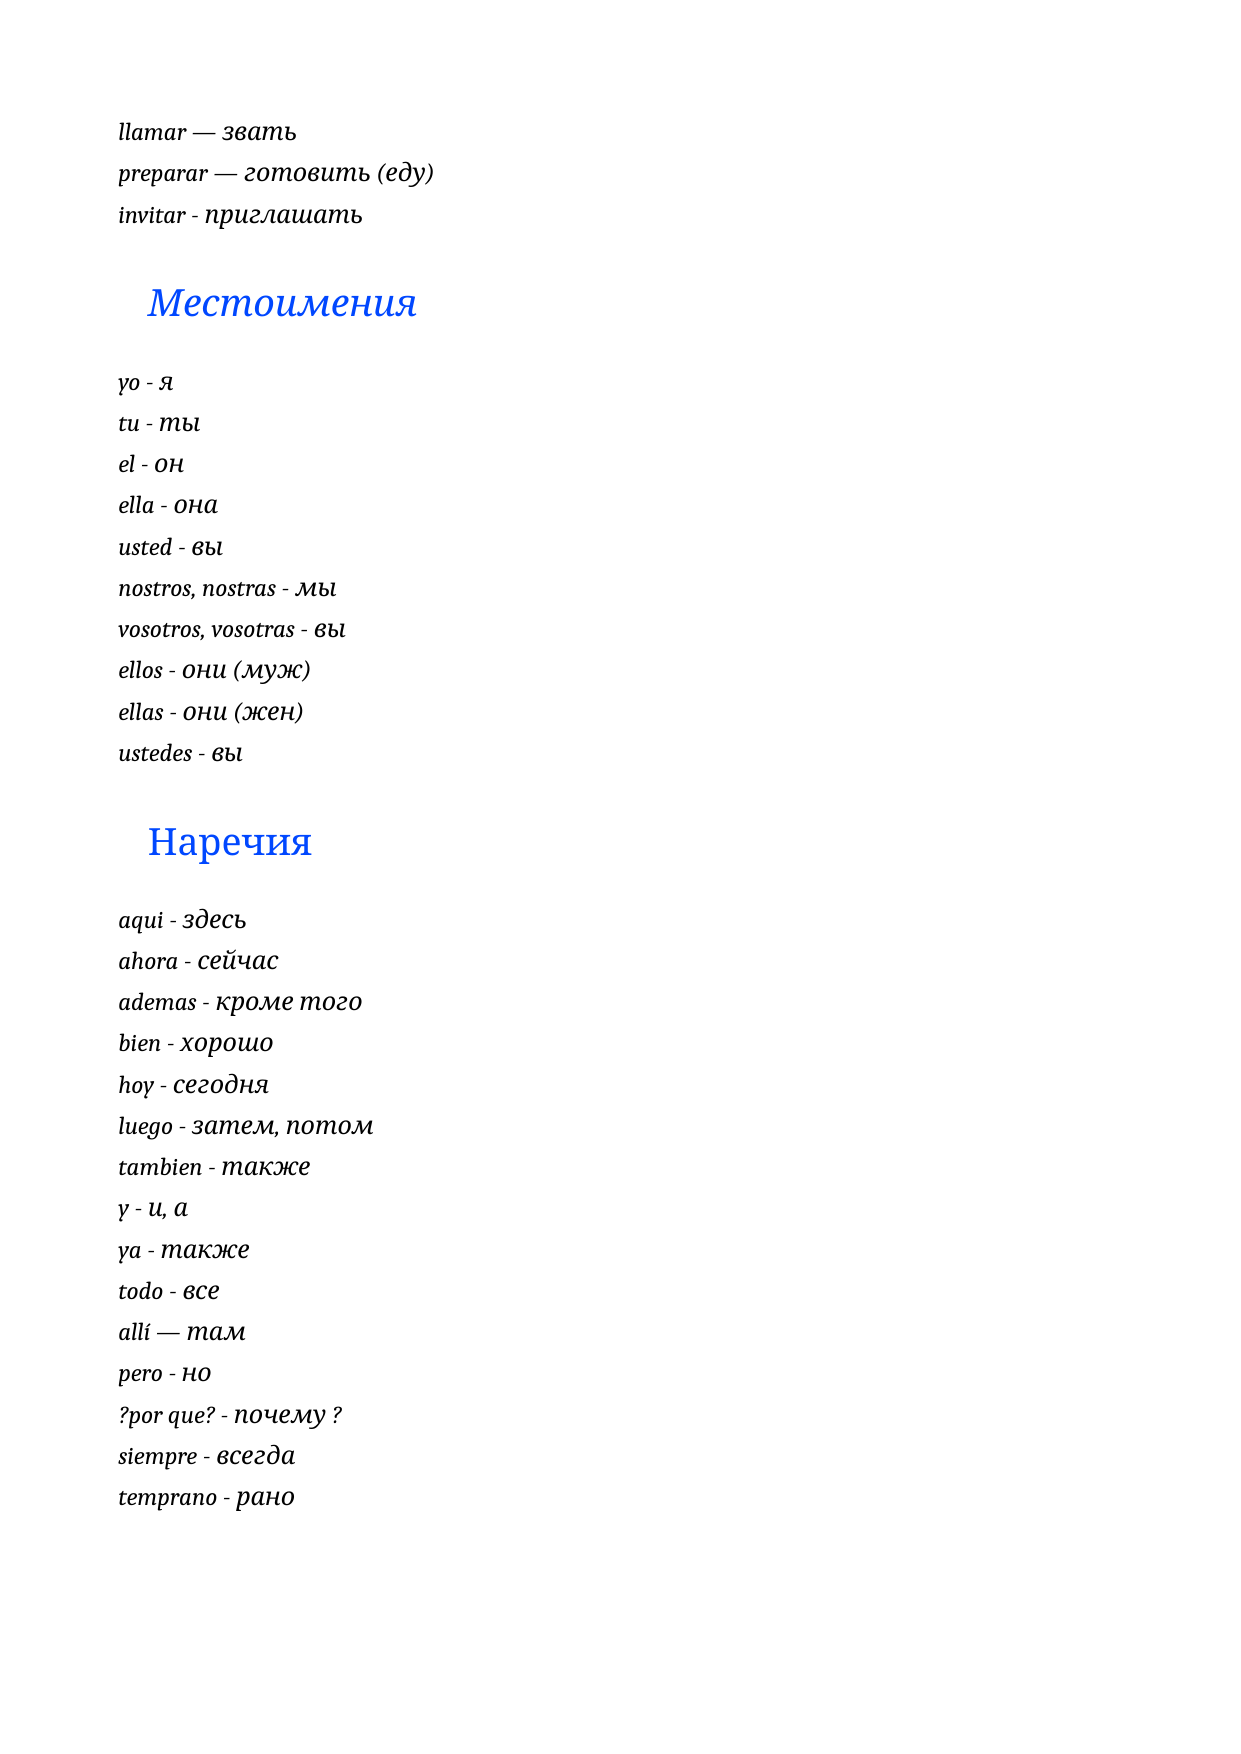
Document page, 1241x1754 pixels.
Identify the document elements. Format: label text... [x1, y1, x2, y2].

text preparar — готовить (еду) [118, 159, 1122, 188]
text ustedes - вы [118, 739, 1122, 767]
text ellas - они (жен) [118, 697, 1122, 726]
text ya - также [118, 1236, 1122, 1264]
text ella - она [118, 491, 1122, 520]
text ?por que? - почему ? [118, 1401, 1122, 1429]
text todo - все [118, 1277, 1122, 1306]
text aqui - здесь [118, 906, 1122, 934]
text el - он [118, 450, 1122, 479]
text temprano - рано [118, 1483, 1122, 1512]
text Наречия [148, 821, 1122, 864]
text nostros, nostras - мы [118, 574, 1122, 602]
text tambien - также [118, 1153, 1122, 1182]
text bien - хорошо [118, 1029, 1122, 1058]
text ademas - кроме того [118, 988, 1122, 1017]
text luego - затем, потом [118, 1112, 1122, 1141]
text y - и, а [118, 1194, 1122, 1223]
text usted - вы [118, 532, 1122, 561]
text siempre - всегда [118, 1442, 1122, 1471]
text llamar — звать [118, 118, 1122, 147]
text tu - ты [118, 409, 1122, 437]
text hoy - сегодня [118, 1071, 1122, 1099]
text ahora - сейчас [118, 947, 1122, 976]
text pero - но [118, 1359, 1122, 1388]
text invitar - приглашать [118, 201, 1122, 229]
text yo - я [118, 367, 1122, 396]
text ellos - они (муж) [118, 656, 1122, 685]
text allí — там [118, 1318, 1122, 1347]
text vosotros, vosotras - вы [118, 615, 1122, 644]
text Местоимения [148, 283, 1122, 326]
